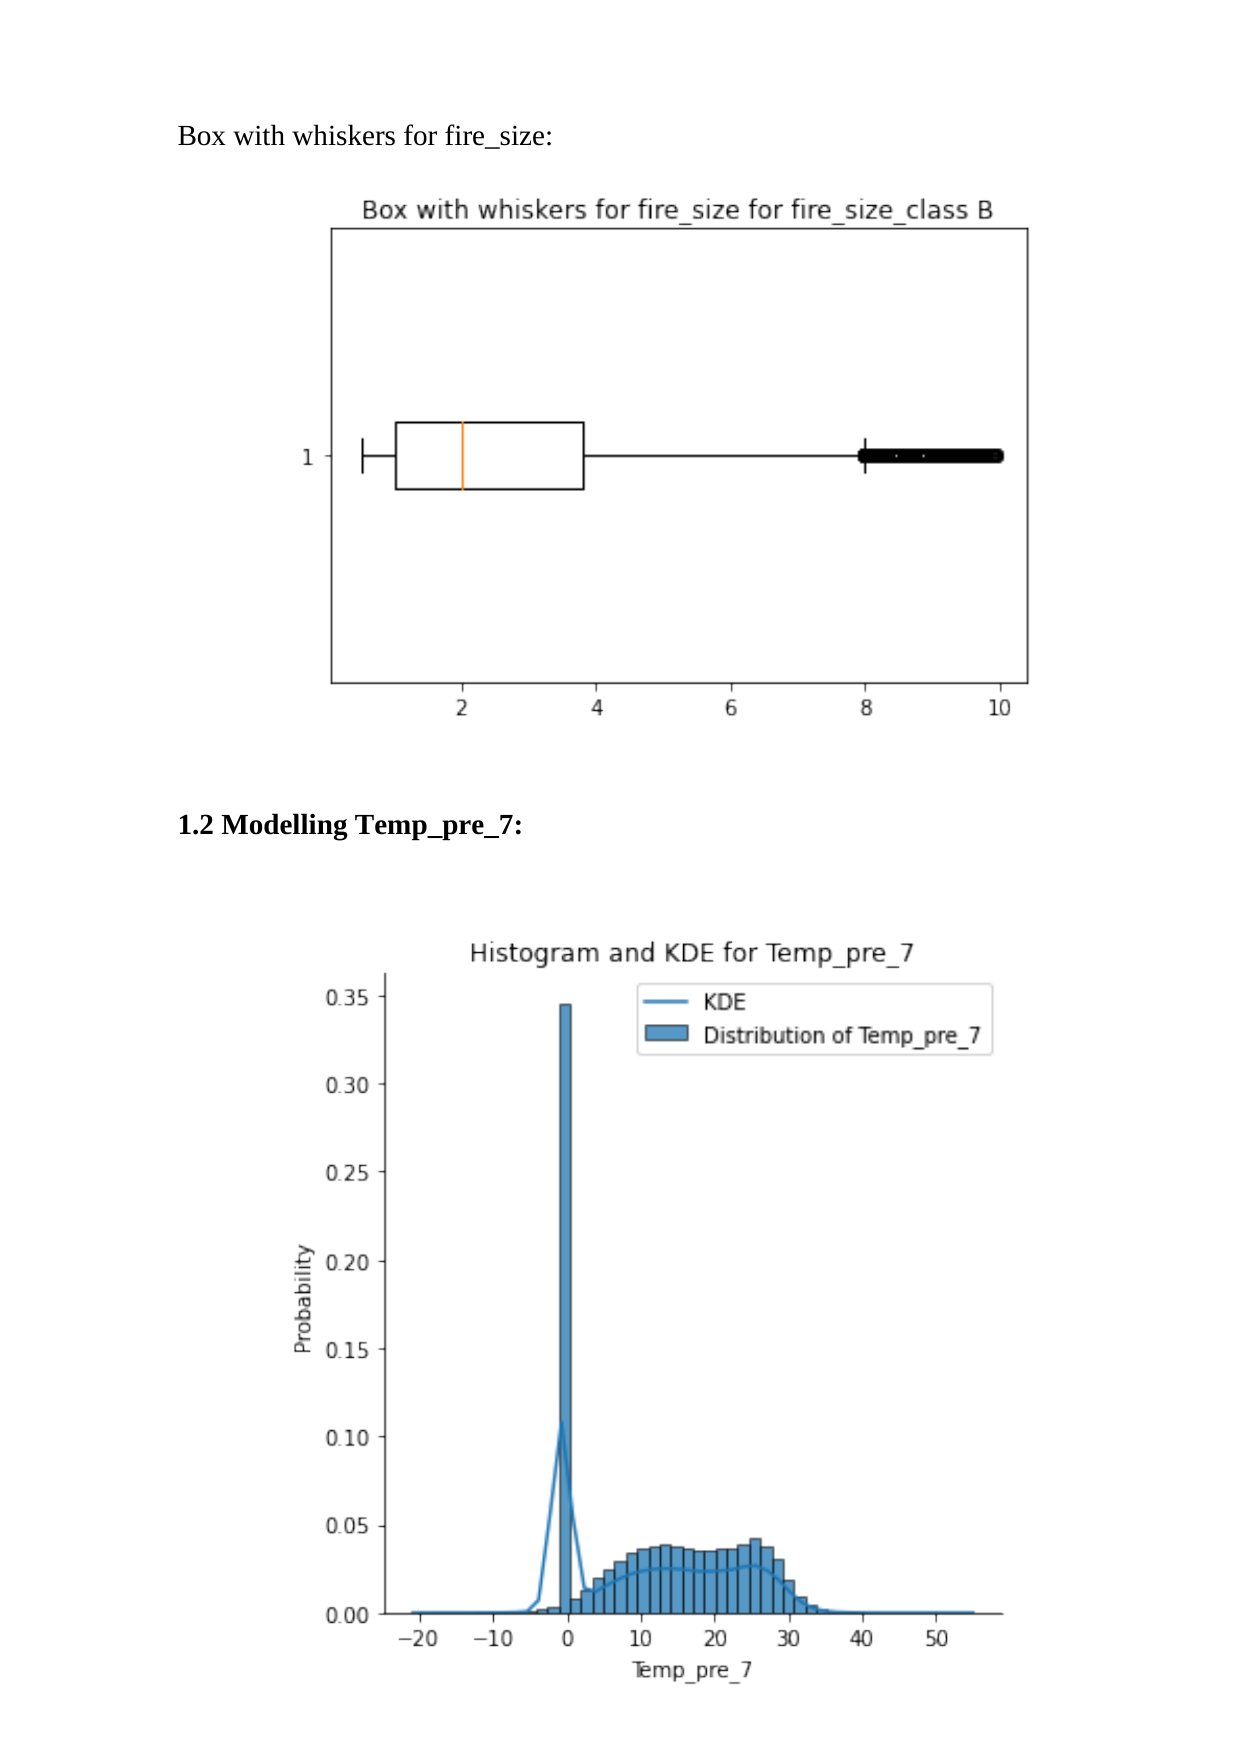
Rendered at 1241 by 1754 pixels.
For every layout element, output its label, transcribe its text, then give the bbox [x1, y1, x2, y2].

text 1.2 Modelling Temp_pre_7: [177, 807, 1152, 841]
text Box with whiskers for fire_size: [177, 118, 1152, 152]
picture [281, 928, 1015, 1695]
picture [287, 182, 1042, 733]
